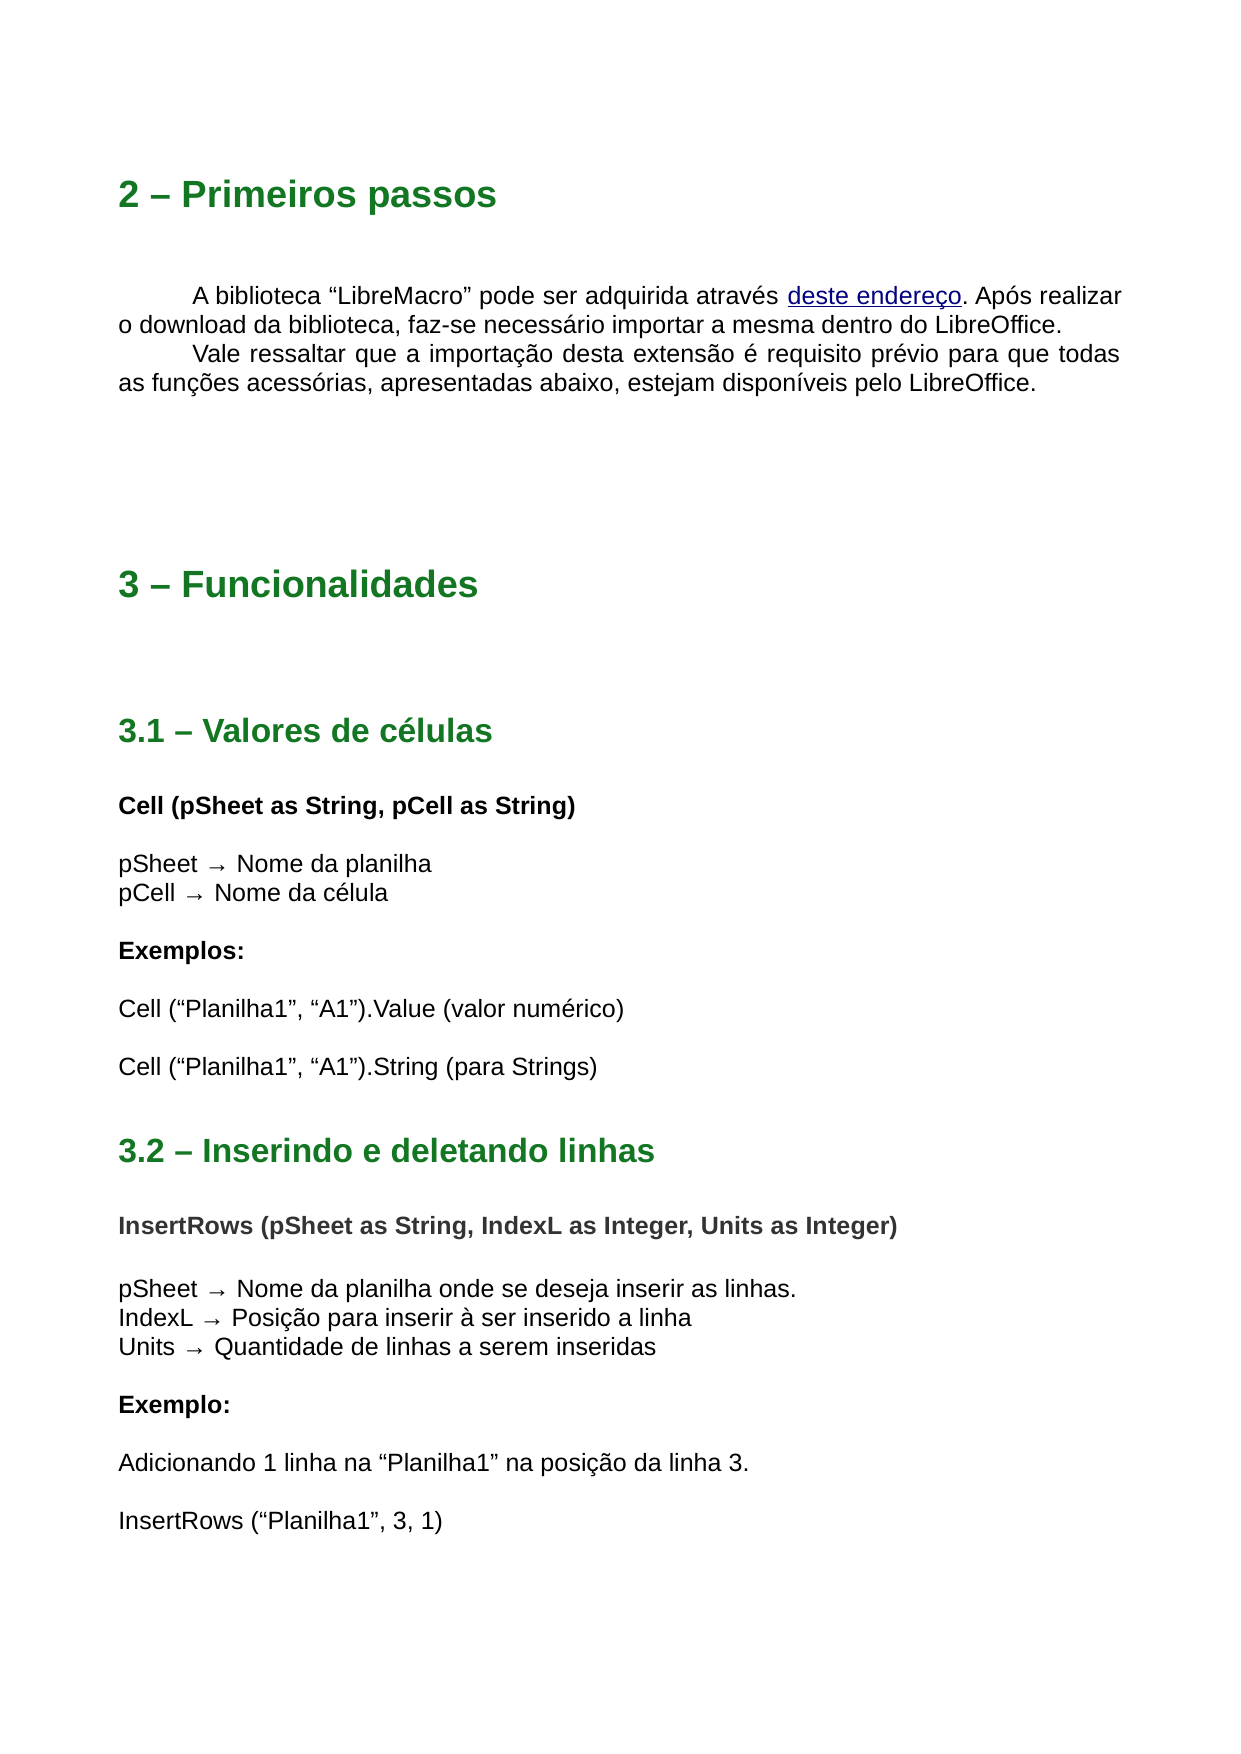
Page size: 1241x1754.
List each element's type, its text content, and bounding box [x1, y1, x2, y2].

text pSheet → Nome da planilha onde se deseja inserir as linhas. [118, 1273, 1122, 1303]
text Exemplos: [118, 936, 1122, 965]
subtitle 3.2 – Inserindo e deletando linhas [118, 1131, 1122, 1169]
subtitle 3.1 – Valores de células [118, 710, 1122, 749]
text Exemplo: [118, 1390, 1122, 1448]
subtitle 3 – Funcionalidades [118, 562, 1122, 605]
text Cell (pSheet as String, pCell as String) [118, 791, 1122, 819]
text A biblioteca “LibreMacro” pode ser adquirida através deste endereço. Após realizar o download da biblioteca, faz-se necessário importar a mesma dentro do LibreOffice. [118, 281, 1122, 339]
text pSheet → Nome da planilha [118, 849, 1122, 878]
text Cell (“Planilha1”, “A1”).Value (valor numérico) [118, 994, 1122, 1023]
text InsertRows (pSheet as String, IndexL as Integer, Units as Integer) [118, 1211, 1122, 1240]
text Cell (“Planilha1”, “A1”).String (para Strings) [118, 1052, 1122, 1081]
subtitle 2 – Primeiros passos [118, 172, 1122, 216]
text Vale ressaltar que a importação desta extensão é requisito prévio para que todas as funções acessórias, apresentadas abaixo, estejam disponíveis pelo LibreOffice. [118, 339, 1122, 397]
text Units → Quantidade de linhas a serem inseridas [118, 1332, 1122, 1361]
text Adicionando 1 linha na “Planilha1” na posição da linha 3. InsertRows (“Planilha1”, 3, 1) [118, 1448, 1122, 1535]
text pCell → Nome da célula [118, 878, 1122, 907]
text IndexL → Posição para inserir à ser inserido a linha [118, 1303, 1122, 1332]
